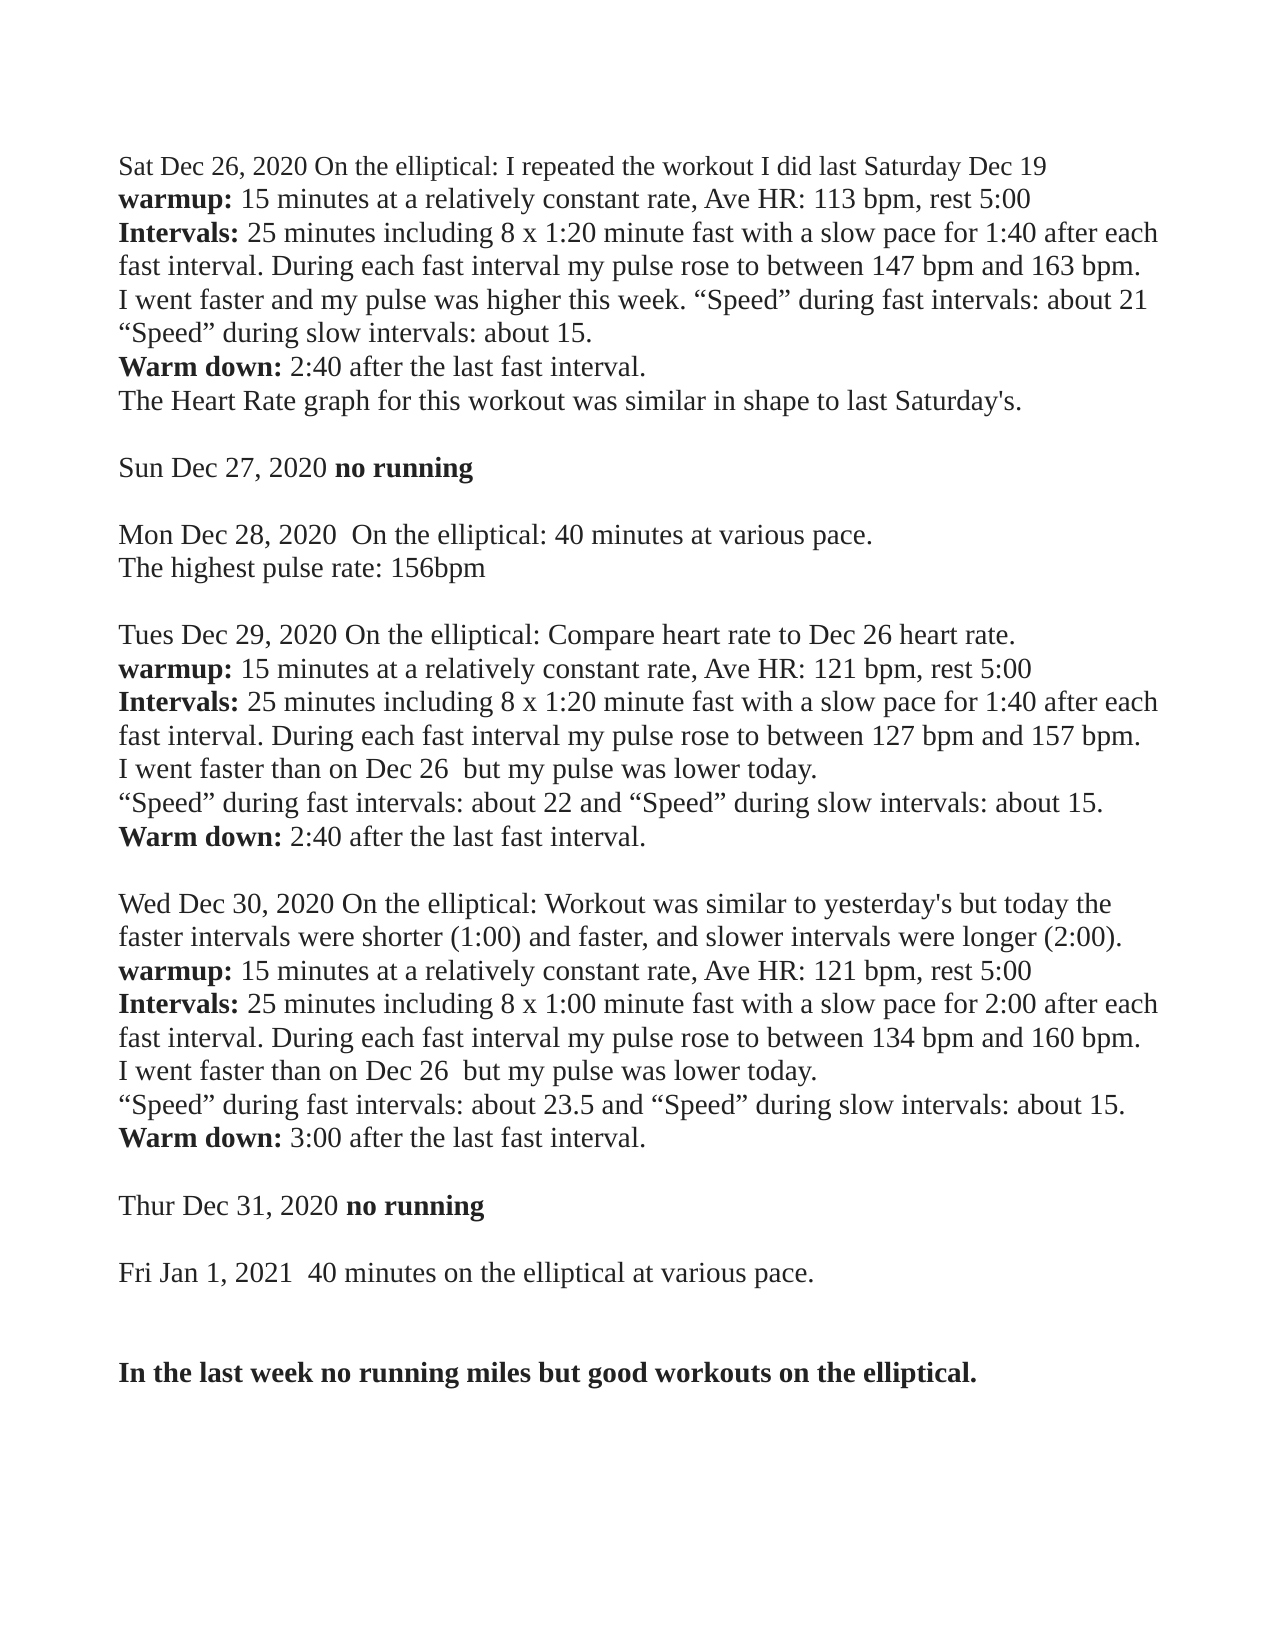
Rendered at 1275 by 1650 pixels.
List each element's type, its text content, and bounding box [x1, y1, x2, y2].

text Warm down: 2:40 after the last fast interval. [118, 819, 1161, 852]
text “Speed” during fast intervals: about 22 and “Speed” during slow intervals: about 15. [118, 785, 1161, 819]
text In the last week no running miles but good workouts on the elliptical. [118, 1355, 1161, 1389]
text Sun Dec 27, 2020 no running [118, 450, 1161, 483]
text Mon Dec 28, 2020 On the elliptical: 40 minutes at various pace. [118, 517, 1161, 550]
text Tues Dec 29, 2020 On the elliptical: Compare heart rate to Dec 26 heart rate. [118, 617, 1161, 651]
text Warm down: 3:00 after the last fast interval. [118, 1121, 1161, 1154]
text Thur Dec 31, 2020 no running [118, 1188, 1161, 1221]
text warmup: 15 minutes at a relatively constant rate, Ave HR: 121 bpm, rest 5:00 [118, 953, 1161, 986]
text Warm down: 2:40 after the last fast interval. [118, 349, 1161, 383]
text I went faster than on Dec 26 but my pulse was lower today. [118, 1053, 1161, 1087]
text Wed Dec 30, 2020 On the elliptical: Workout was similar to yesterday's but today the faster intervals were shorter (1:00) and faster, and slower intervals were longer (2:00). [118, 886, 1161, 953]
text I went faster and my pulse was higher this week. “Speed” during fast intervals: about 21 “Speed” during slow intervals: about 15. [118, 282, 1161, 349]
text I went faster than on Dec 26 but my pulse was lower today. [118, 752, 1161, 785]
text “Speed” during fast intervals: about 23.5 and “Speed” during slow intervals: about 15. [118, 1087, 1161, 1121]
text Intervals: 25 minutes including 8 x 1:20 minute fast with a slow pace for 1:40 after each fast interval. During each fast interval my pulse rose to between 147 bpm and 163 bpm. [118, 215, 1161, 282]
text Sat Dec 26, 2020 On the elliptical: I repeated the workout I did last Saturday Dec 19 [118, 150, 1161, 181]
text Intervals: 25 minutes including 8 x 1:20 minute fast with a slow pace for 1:40 after each fast interval. During each fast interval my pulse rose to between 127 bpm and 157 bpm. [118, 684, 1161, 752]
text warmup: 15 minutes at a relatively constant rate, Ave HR: 113 bpm, rest 5:00 [118, 181, 1161, 215]
text Intervals: 25 minutes including 8 x 1:00 minute fast with a slow pace for 2:00 after each fast interval. During each fast interval my pulse rose to between 134 bpm and 160 bpm. [118, 986, 1161, 1053]
text Fri Jan 1, 2021 40 minutes on the elliptical at various pace. [118, 1255, 1161, 1288]
text The highest pulse rate: 156bpm [118, 550, 1161, 584]
text The Heart Rate graph for this workout was similar in shape to last Saturday's. [118, 383, 1161, 416]
text warmup: 15 minutes at a relatively constant rate, Ave HR: 121 bpm, rest 5:00 [118, 651, 1161, 684]
